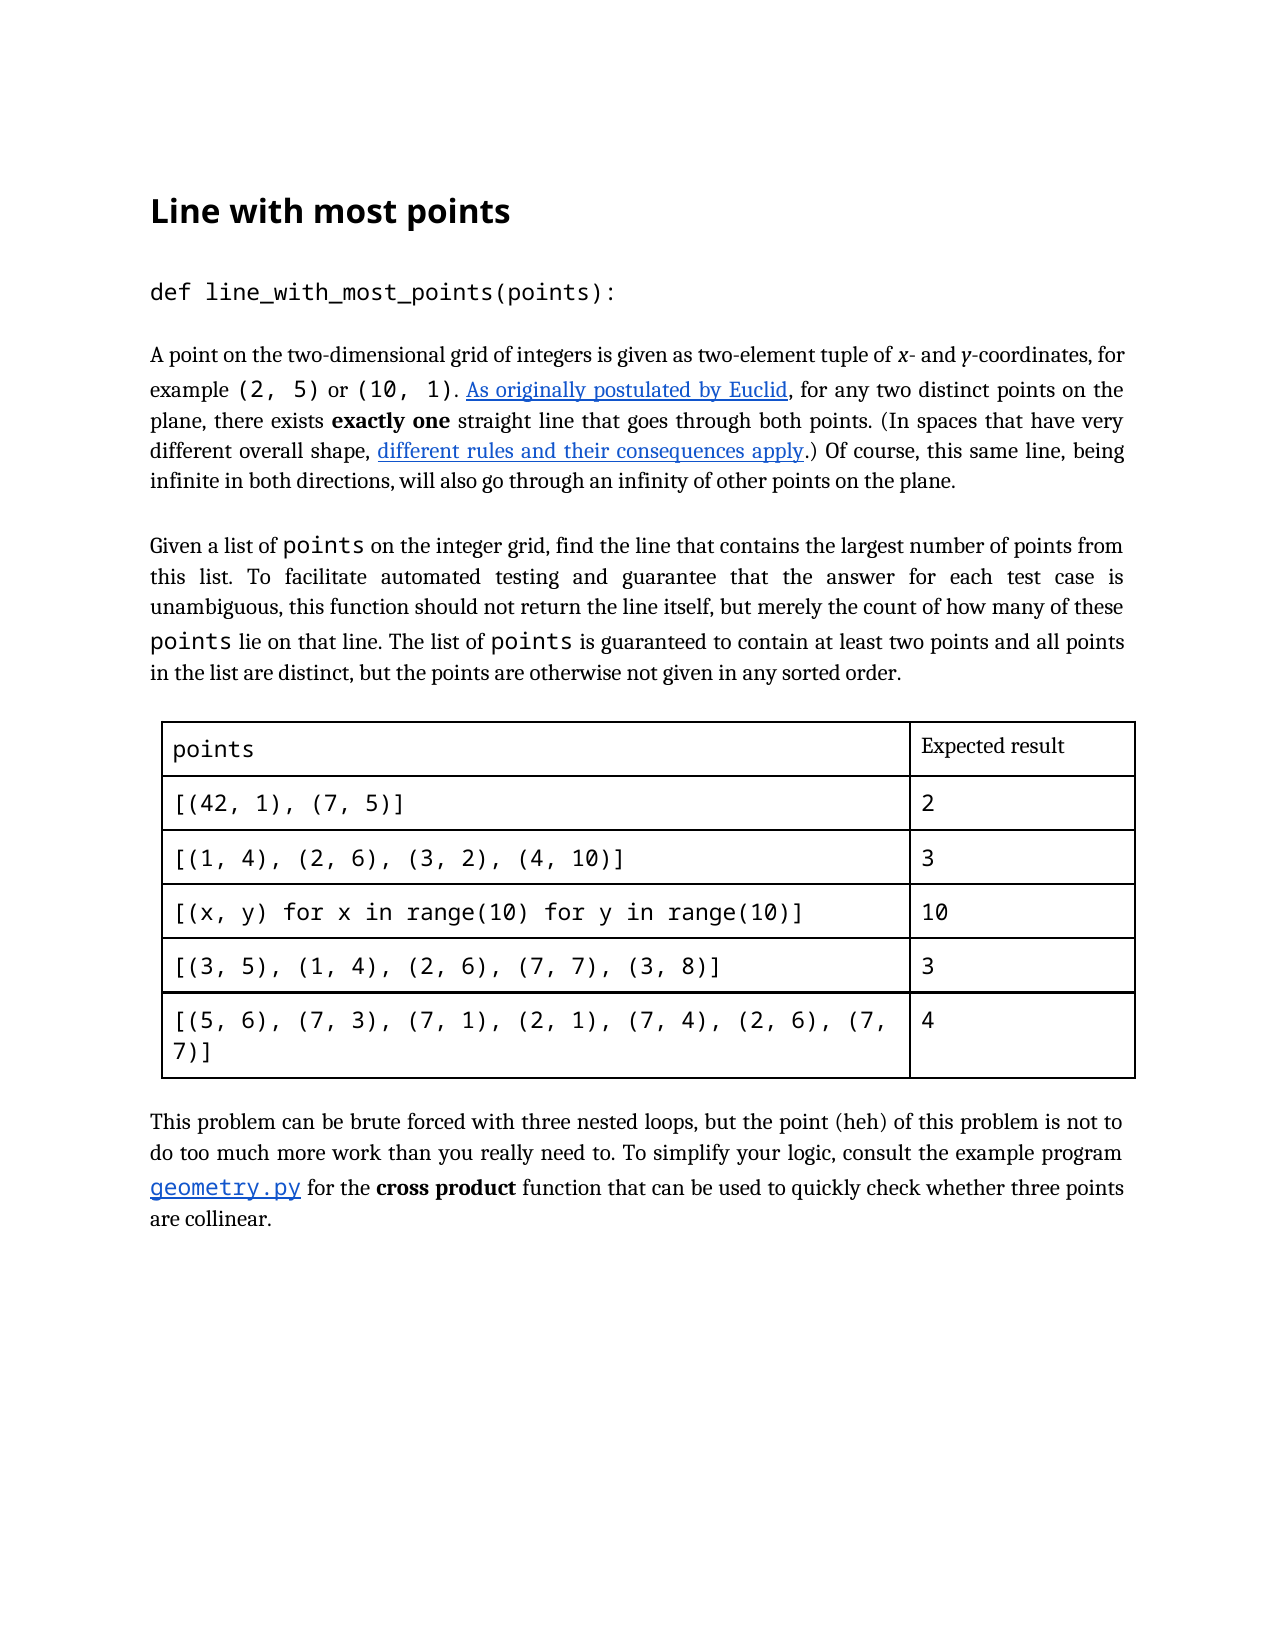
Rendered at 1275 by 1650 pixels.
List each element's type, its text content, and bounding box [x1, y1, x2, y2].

table_cell [(3, 5), (1, 4), (2, 6), (7, 7), (3, 8)] [163, 939, 909, 991]
table_cell 3 [911, 939, 1134, 991]
table_cell 3 [911, 831, 1134, 883]
table_cell [(1, 4), (2, 6), (3, 2), (4, 10)] [163, 831, 909, 883]
table_cell [(5, 6), (7, 3), (7, 1), (2, 1), (7, 4), (2, 6), (7, 7)] [163, 994, 909, 1077]
text A point on the two-dimensional grid of integers is given as two-element tuple of x- and y-coordinates, for example (2, 5) or (10, 1). As originally postulated by Euclid, for any two distinct points on the plane, there exists exactly one straight line that goes through both points. (In spaces that have very different overall shape, different rules and their consequences apply.) Of course, this same line, being infinite in both directions, will also go through an infinity of other points on the plane. [150, 342, 1125, 495]
table_cell [(x, y) for x in range(10) for y in range(10)] [163, 885, 909, 937]
table_cell 2 [911, 777, 1134, 829]
table_cell 10 [911, 885, 1134, 937]
text This problem can be brute forced with three nested loops, but the point (heh) of this problem is not to do too much more work than you really need to. To simplify your logic, consult the example program geometry.py for the cross product function that can be used to quickly check whether three points are collinear. [150, 1109, 1125, 1232]
subtitle Line with most points [150, 187, 1125, 233]
table_cell 4 [911, 994, 1134, 1077]
table_cell [(42, 1), (7, 5)] [163, 777, 909, 829]
table_header Expected result [911, 723, 1134, 775]
text def line_with_most_points(points): [150, 276, 1125, 307]
table_header points [163, 723, 909, 775]
text Given a list of points on the integer grid, find the line that contains the largest number of points from this list. To facilitate automated testing and guarantee that the answer for each test case is unambiguous, this function should not return the line itself, but merely the count of how many of these points lie on that line. The list of points is guaranteed to contain at least two points and all points in the list are distinct, but the points are otherwise not given in any sorted order. [150, 529, 1125, 687]
